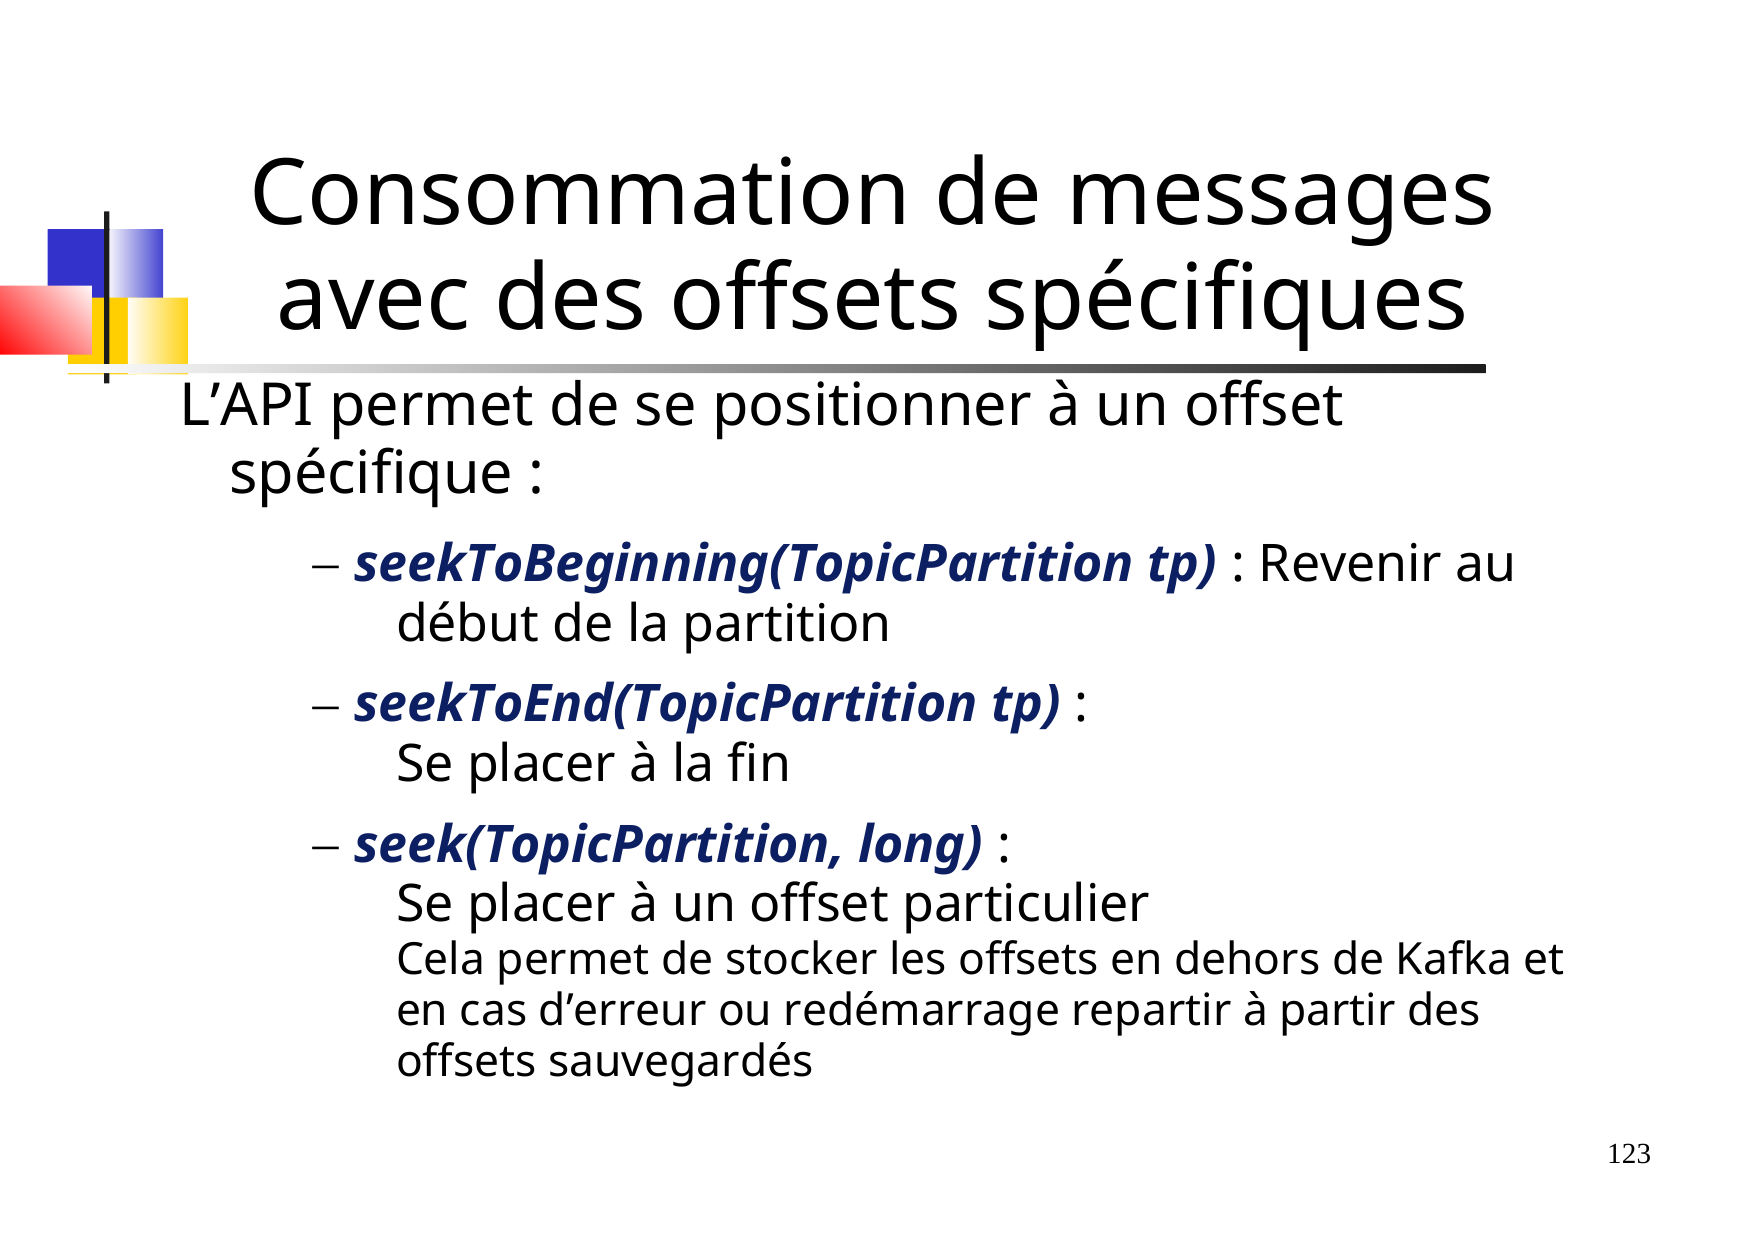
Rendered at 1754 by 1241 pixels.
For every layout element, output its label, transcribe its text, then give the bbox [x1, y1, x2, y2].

title Consommation de messages avec des offsets spécifiques [179, 139, 1567, 351]
list L’API permet de se positionner à un offset spécifique : seekToBeginning(TopicPartition tp) : Revenir au début de la partition seekToEnd(TopicPartition tp) : Se placer à la fin seek(TopicPartition, long) : Se placer à un offset particulier Cela permet de stocker les offsets en dehors de Kafka et en cas d’erreur ou redémarrage repartir à partir des offsets sauvegardés [179, 371, 1567, 1091]
